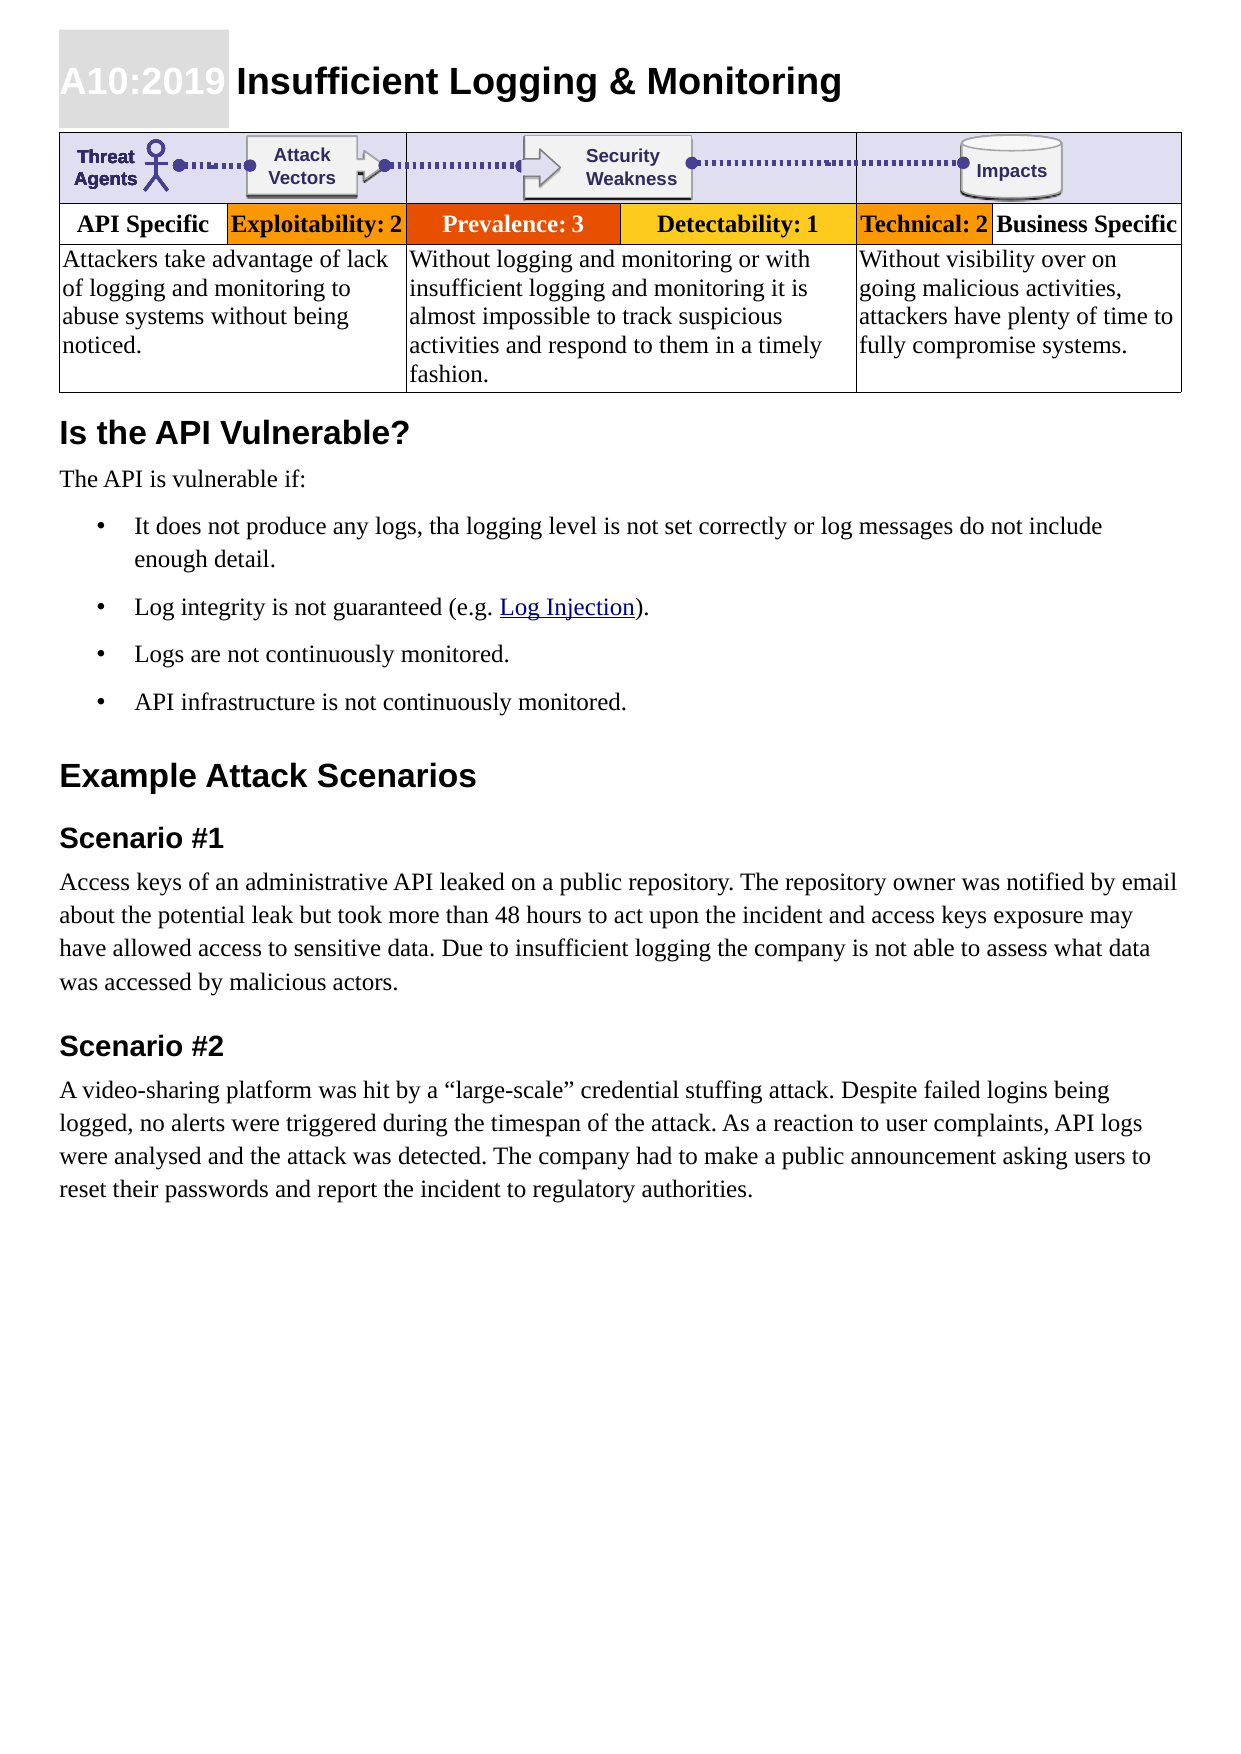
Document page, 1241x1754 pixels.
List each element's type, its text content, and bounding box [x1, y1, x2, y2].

table_header [992, 133, 1181, 203]
table_cell Without logging and monitoring or with insufficient logging and monitoring it is almost impossible to track suspicious activities and respond to them in a timely fashion. [407, 245, 856, 392]
table_header [857, 133, 992, 203]
subtitle Example Attack Scenarios [59, 756, 1181, 794]
table_header [60, 133, 227, 203]
table_cell API Specific [60, 204, 227, 244]
table_cell Exploitability: 2 [228, 204, 406, 244]
text Access keys of an administrative API leaked on a public repository. The repository owner was notified by email about the potential leak but took more than 48 hours to act upon the incident and access keys exposure may have allowed access to sensitive data. Due to insufficient logging the company is not able to assess what data was accessed by malicious actors. [59, 867, 1181, 995]
table_cell Without visibility over on going malicious activities, attackers have plenty of time to fully compromise systems. [857, 245, 1181, 392]
table_cell Prevalence: 3 [407, 204, 620, 244]
table_cell Business Specific [993, 204, 1181, 244]
list Log integrity is not guaranteed (e.g. Log Injection). [97, 592, 1181, 621]
table_header [620, 133, 856, 203]
table_cell Attackers take advantage of lack of logging and monitoring to abuse systems without being noticed. [60, 245, 406, 392]
text A video-sharing platform was hit by a “large-scale” credential stuffing attack. Despite failed logins being logged, no alerts were triggered during the timespan of the attack. As a reaction to user complaints, API logs were analysed and the attack was detected. The company had to make a public announcement asking users to reset their passwords and report the incident to regulatory authorities. [59, 1075, 1181, 1203]
subtitle Scenario #1 [59, 821, 1181, 855]
table_cell Detectability: 1 [621, 204, 856, 244]
list Logs are not continuously monitored. [97, 639, 1181, 668]
table_cell Technical: 2 [857, 204, 992, 244]
text The API is vulnerable if: [59, 464, 1181, 492]
subtitle Scenario #2 [59, 1029, 1181, 1062]
list It does not produce any logs, tha logging level is not set correctly or log messages do not include enough detail. [97, 511, 1181, 573]
subtitle Is the API Vulnerable? [59, 412, 1181, 451]
table_header [407, 133, 620, 203]
table_header [227, 133, 406, 203]
list API infrastructure is not continuously monitored. [97, 687, 1181, 716]
